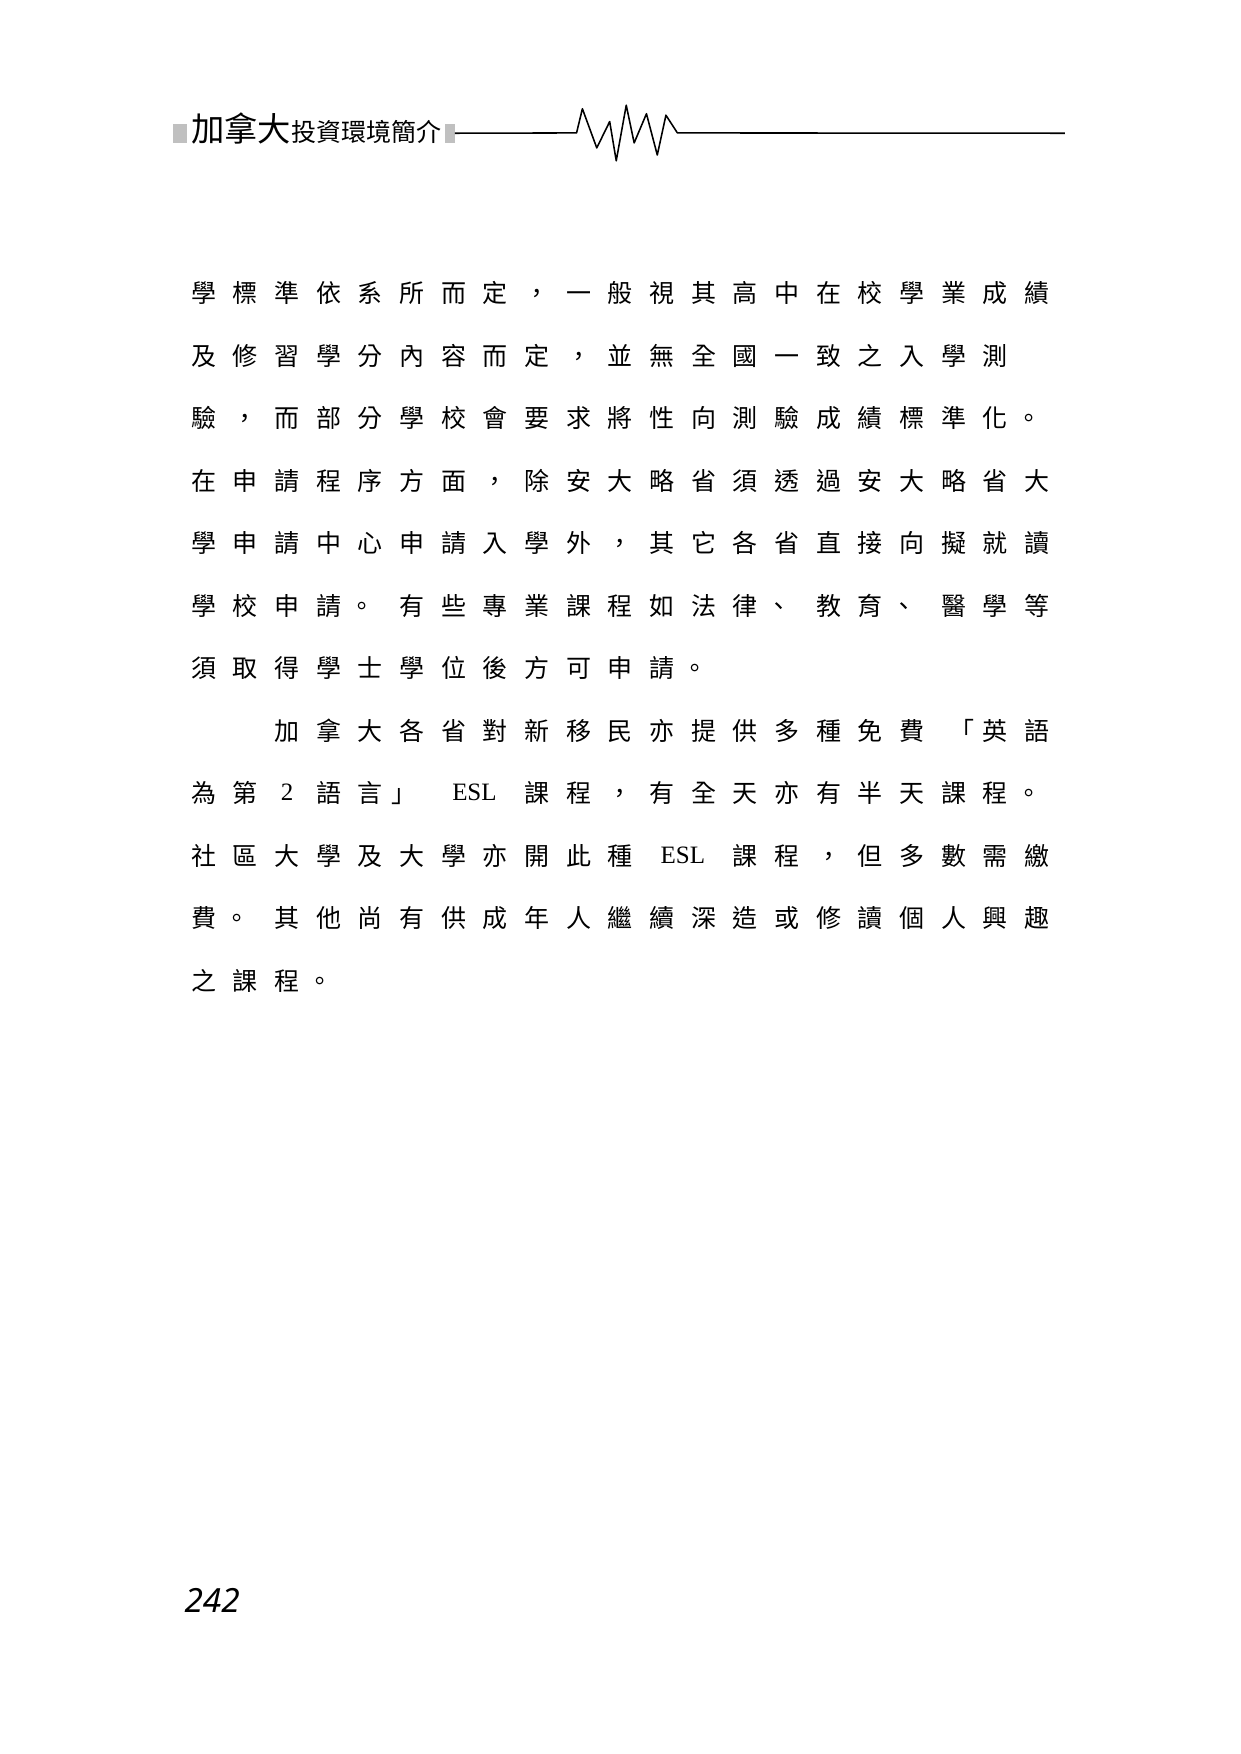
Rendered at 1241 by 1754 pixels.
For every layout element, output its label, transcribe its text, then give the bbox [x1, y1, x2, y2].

text 加拿大各省對新移民亦提供多種免費「英語為第2語言」ESL課程，有全天亦有半天課程。社區大學及大學亦開此種ESL課程，但多數需繳費。其他尚有供成年人繼續深造或修讀個人興趣之課程。 [183, 688, 1058, 1000]
text 學標準依系所而定，一般視其高中在校學業成績及修習學分內容而定，並無全國一致之入學測驗，而部分學校會要求將性向測驗成績標準化。在申請程序方面，除安大略省須透過安大略省大學申請中心申請入學外，其它各省直接向擬就讀學校申請。有些專業課程如法律、教育、醫學等須取得學士學位後方可申請。 [183, 250, 1058, 688]
